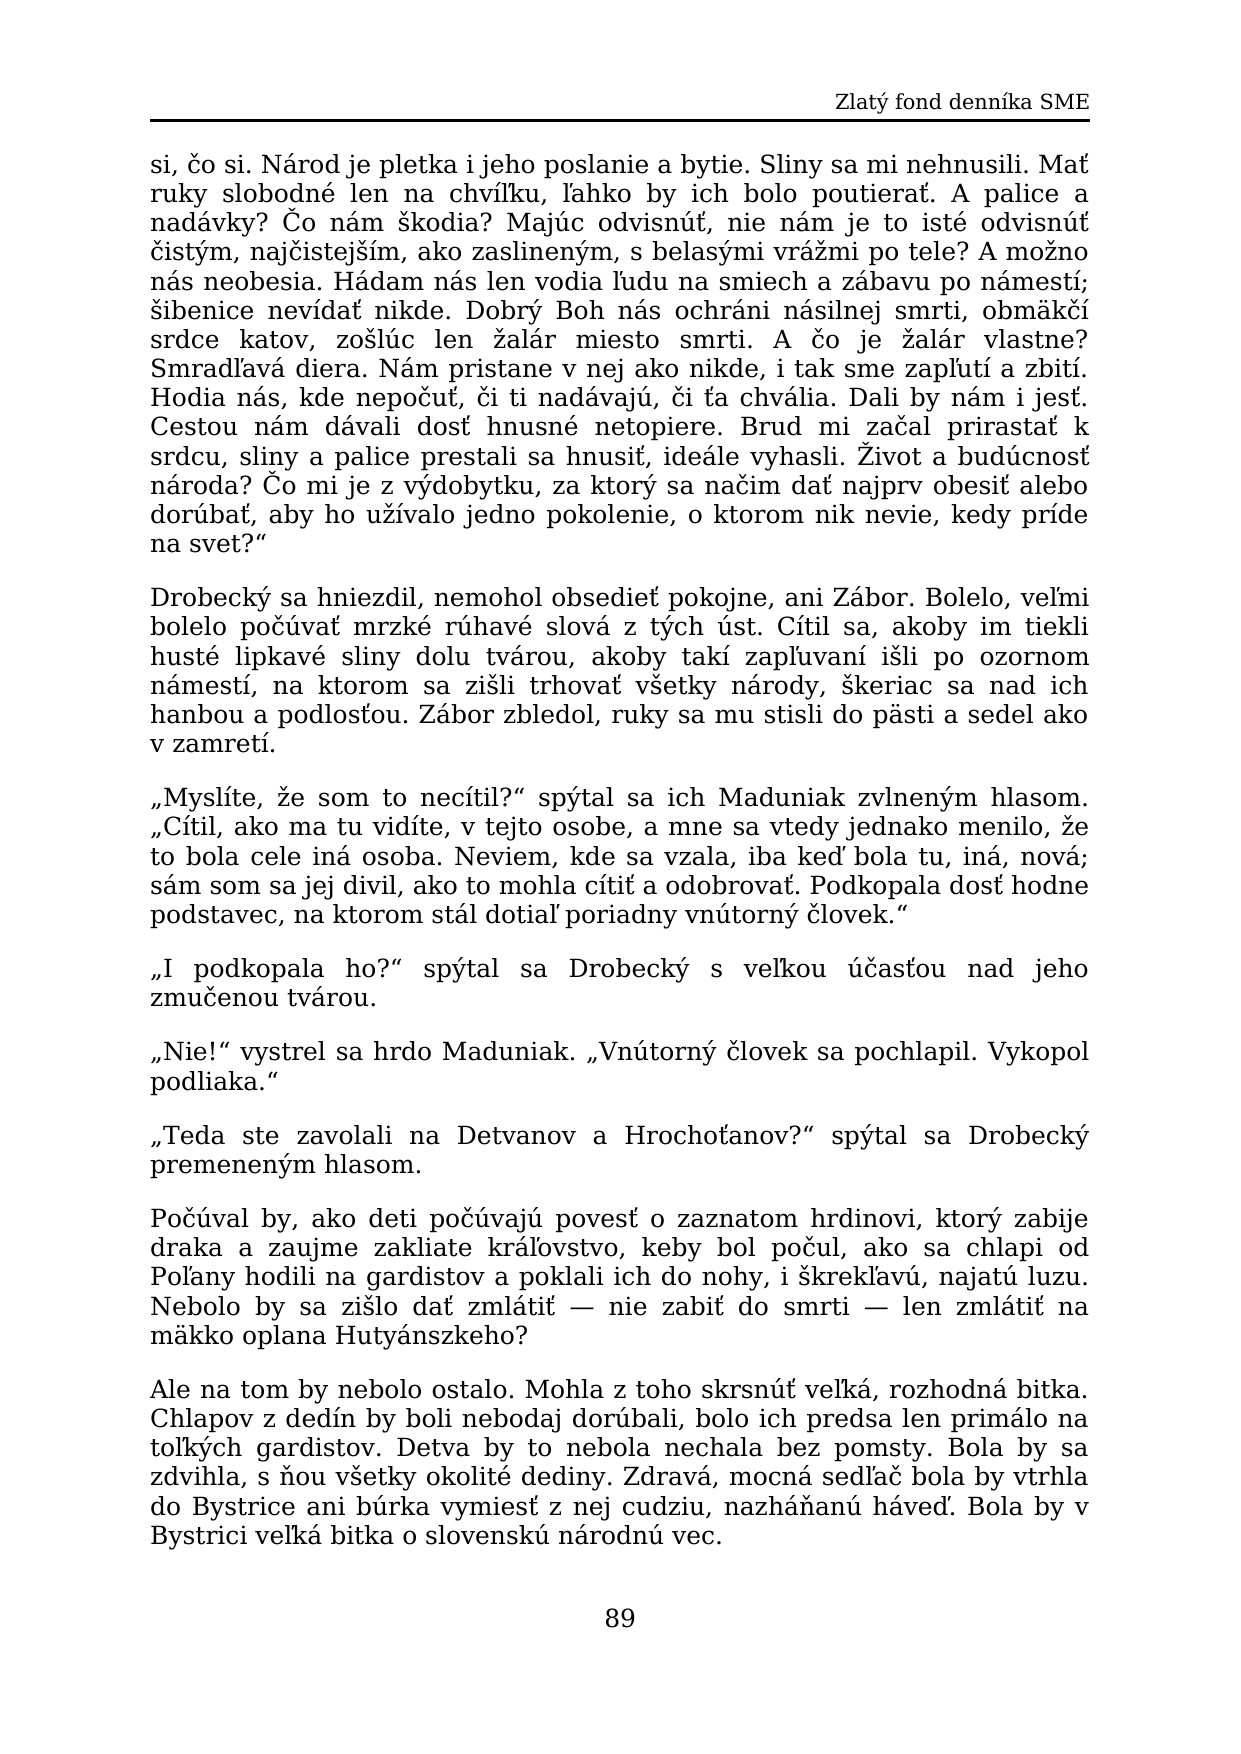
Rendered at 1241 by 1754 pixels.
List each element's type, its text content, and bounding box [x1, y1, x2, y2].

text si, čo si. Národ je pletka i jeho poslanie a bytie. Sliny sa mi nehnusili. Mať ruky slobodné len na chvíľku, ľahko by ich bolo poutierať. A palice a nadávky? Čo nám škodia? Majúc odvisnúť, nie nám je to isté odvisnúť čistým, najčistejším, ako zaslineným, s belasými vrážmi po tele? A možno nás neobesia. Hádam nás len vodia ľudu na smiech a zábavu po námestí; šibenice nevídať nikde. Dobrý Boh nás ochráni násilnej smrti, obmäkčí srdce katov, zošlúc len žalár miesto smrti. A čo je žalár vlastne? Smradľavá diera. Nám pristane v nej ako nikde, i tak sme zapľutí a zbití. Hodia nás, kde nepočuť, či ti nadávajú, či ťa chvália. Dali by nám i jesť. Cestou nám dávali dosť hnusné netopiere. Brud mi začal prirastať k srdcu, sliny a palice prestali sa hnusiť, ideále vyhasli. Život a budúcnosť národa? Čo mi je z výdobytku, za ktorý sa načim dať najprv obesiť alebo dorúbať, aby ho užívalo jedno pokolenie, o ktorom nik nevie, kedy príde na svet?“ [150, 150, 1090, 558]
text „I podkopala ho?“ spýtal sa Drobecký s veľkou účasťou nad jeho zmučenou tvárou. [150, 954, 1090, 1012]
text Drobecký sa hniezdil, nemohol obsedieť pokojne, ani Zábor. Bolelo, veľmi bolelo počúvať mrzké rúhavé slová z tých úst. Cítil sa, akoby im tiekli husté lipkavé sliny dolu tvárou, akoby takí zapľuvaní išli po ozornom námestí, na ktorom sa zišli trhovať všetky národy, škeriac sa nad ich hanbou a podlosťou. Zábor zbledol, ruky sa mu stisli do pästi a sedel ako v zamretí. [150, 583, 1090, 758]
text „Nie!“ vystrel sa hrdo Maduniak. „Vnútorný človek sa pochlapil. Vykopol podliaka.“ [150, 1037, 1090, 1096]
text „Teda ste zavolali na Detvanov a Hrochoťanov?“ spýtal sa Drobecký premeneným hlasom. [150, 1121, 1090, 1179]
text „Myslíte, že som to necítil?“ spýtal sa ich Maduniak zvlneným hlasom. „Cítil, ako ma tu vidíte, v tejto osobe, a mne sa vtedy jednako menilo, že to bola cele iná osoba. Neviem, kde sa vzala, iba keď bola tu, iná, nová; sám som sa jej divil, ako to mohla cítiť a odobrovať. Podkopala dosť hodne podstavec, na ktorom stál dotiaľ poriadny vnútorný človek.“ [150, 783, 1090, 929]
text Ale na tom by nebolo ostalo. Mohla z toho skrsnúť veľká, rozhodná bitka. Chlapov z dedín by boli nebodaj dorúbali, bolo ich predsa len primálo na toľkých gardistov. Detva by to nebola nechala bez pomsty. Bola by sa zdvihla, s ňou všetky okolité dediny. Zdravá, mocná sedľač bola by vtrhla do Bystrice ani búrka vymiesť z nej cudziu, nazháňanú háveď. Bola by v Bystrici veľká bitka o slovenskú národnú vec. [150, 1375, 1090, 1550]
text Počúval by, ako deti počúvajú povesť o zaznatom hrdinovi, ktorý zabije draka a zaujme zakliate kráľovstvo, keby bol počul, ako sa chlapi od Poľany hodili na gardistov a poklali ich do nohy, i škrekľavú, najatú luzu. Nebolo by sa zišlo dať zmlátiť — nie zabiť do smrti — len zmlátiť na mäkko oplana Hutyánszkeho? [150, 1204, 1090, 1350]
